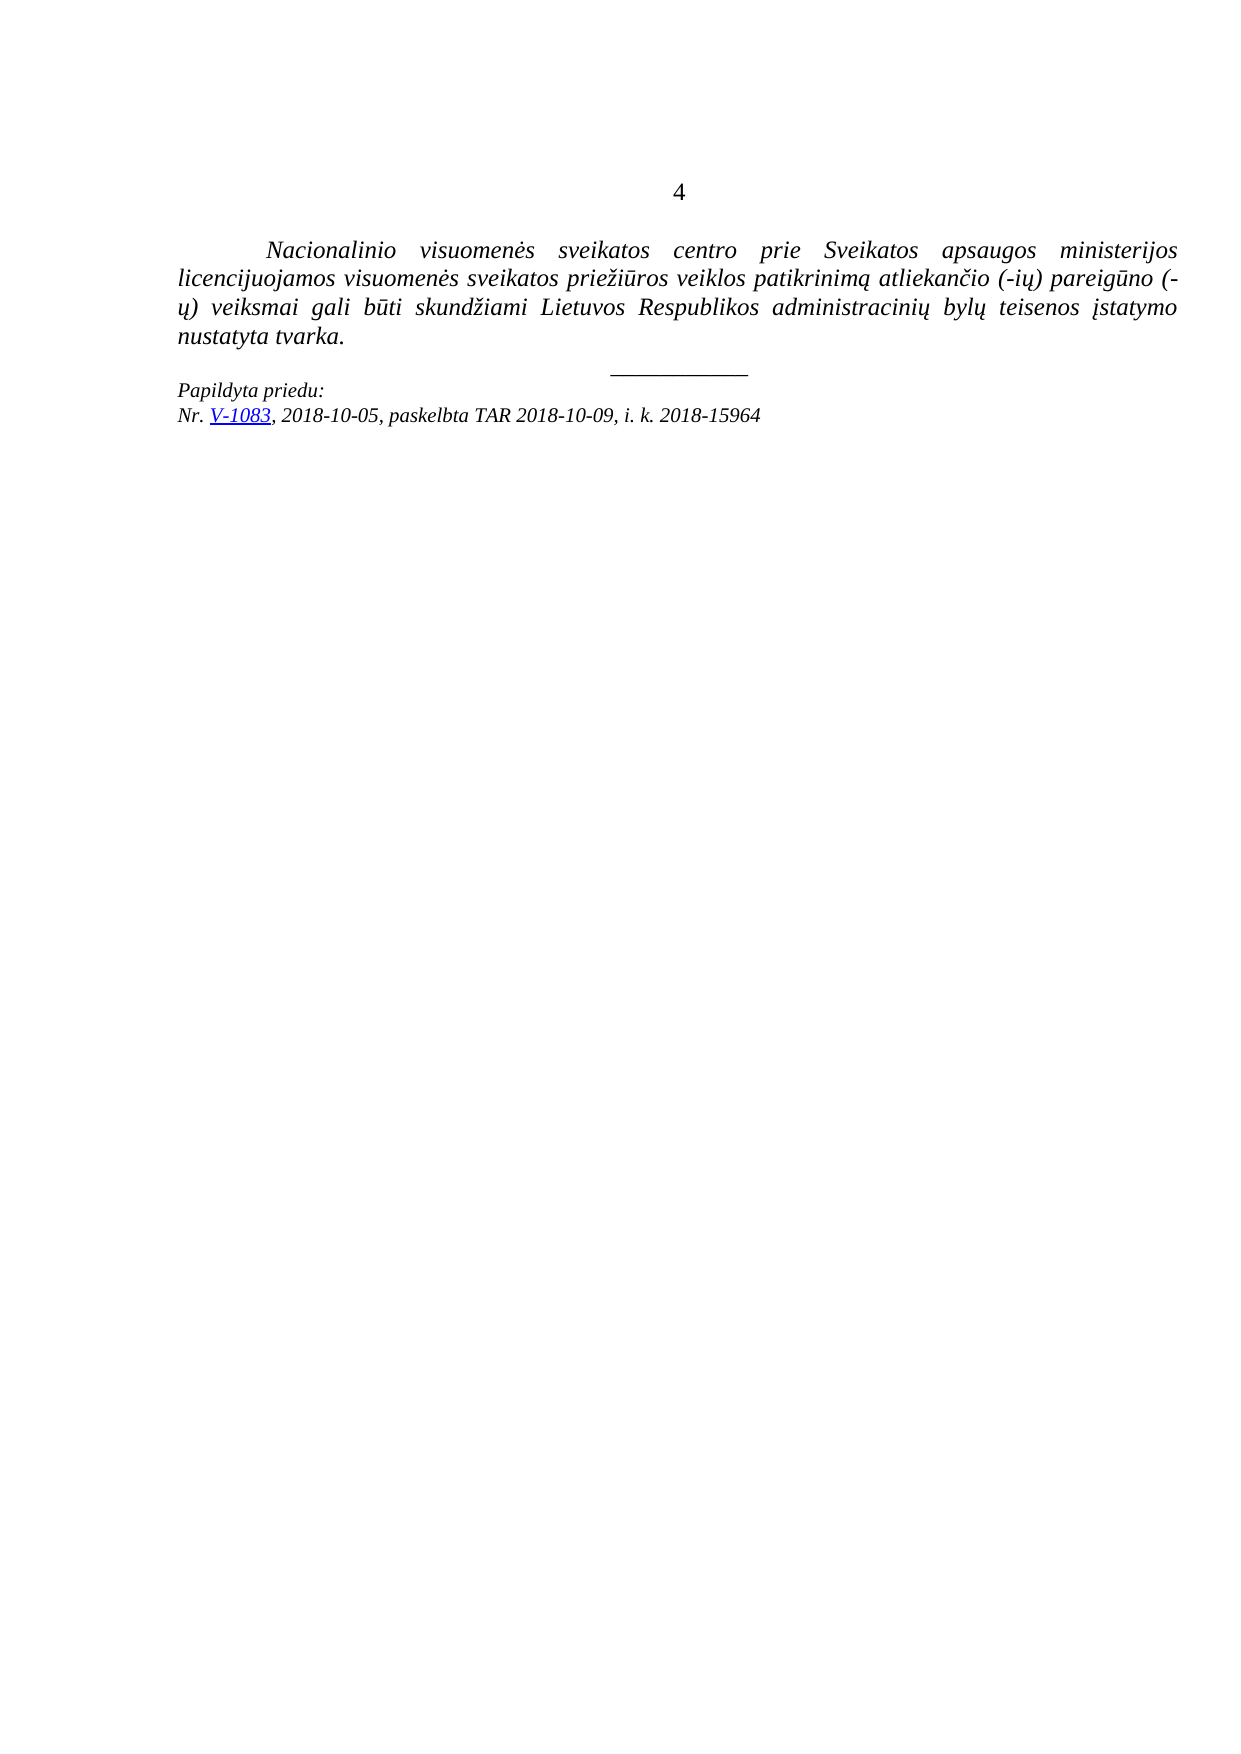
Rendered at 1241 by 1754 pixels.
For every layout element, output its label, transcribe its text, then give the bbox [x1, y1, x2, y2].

text Nr. V-1083, 2018-10-05, paskelbta TAR 2018-10-09, i. k. 2018-15964 [177, 402, 1181, 427]
text ___________ [177, 350, 1181, 378]
text Papildyta priedu: [177, 378, 1181, 402]
text Nacionalinio visuomenės sveikatos centro prie Sveikatos apsaugos ministerijos licencijuojamos visuomenės sveikatos priežiūros veiklos patikrinimą atliekančio (-ių) pareigūno (-ų) veiksmai gali būti skundžiami Lietuvos Respublikos administracinių bylų teisenos įstatymo nustatyta tvarka. [177, 235, 1181, 350]
